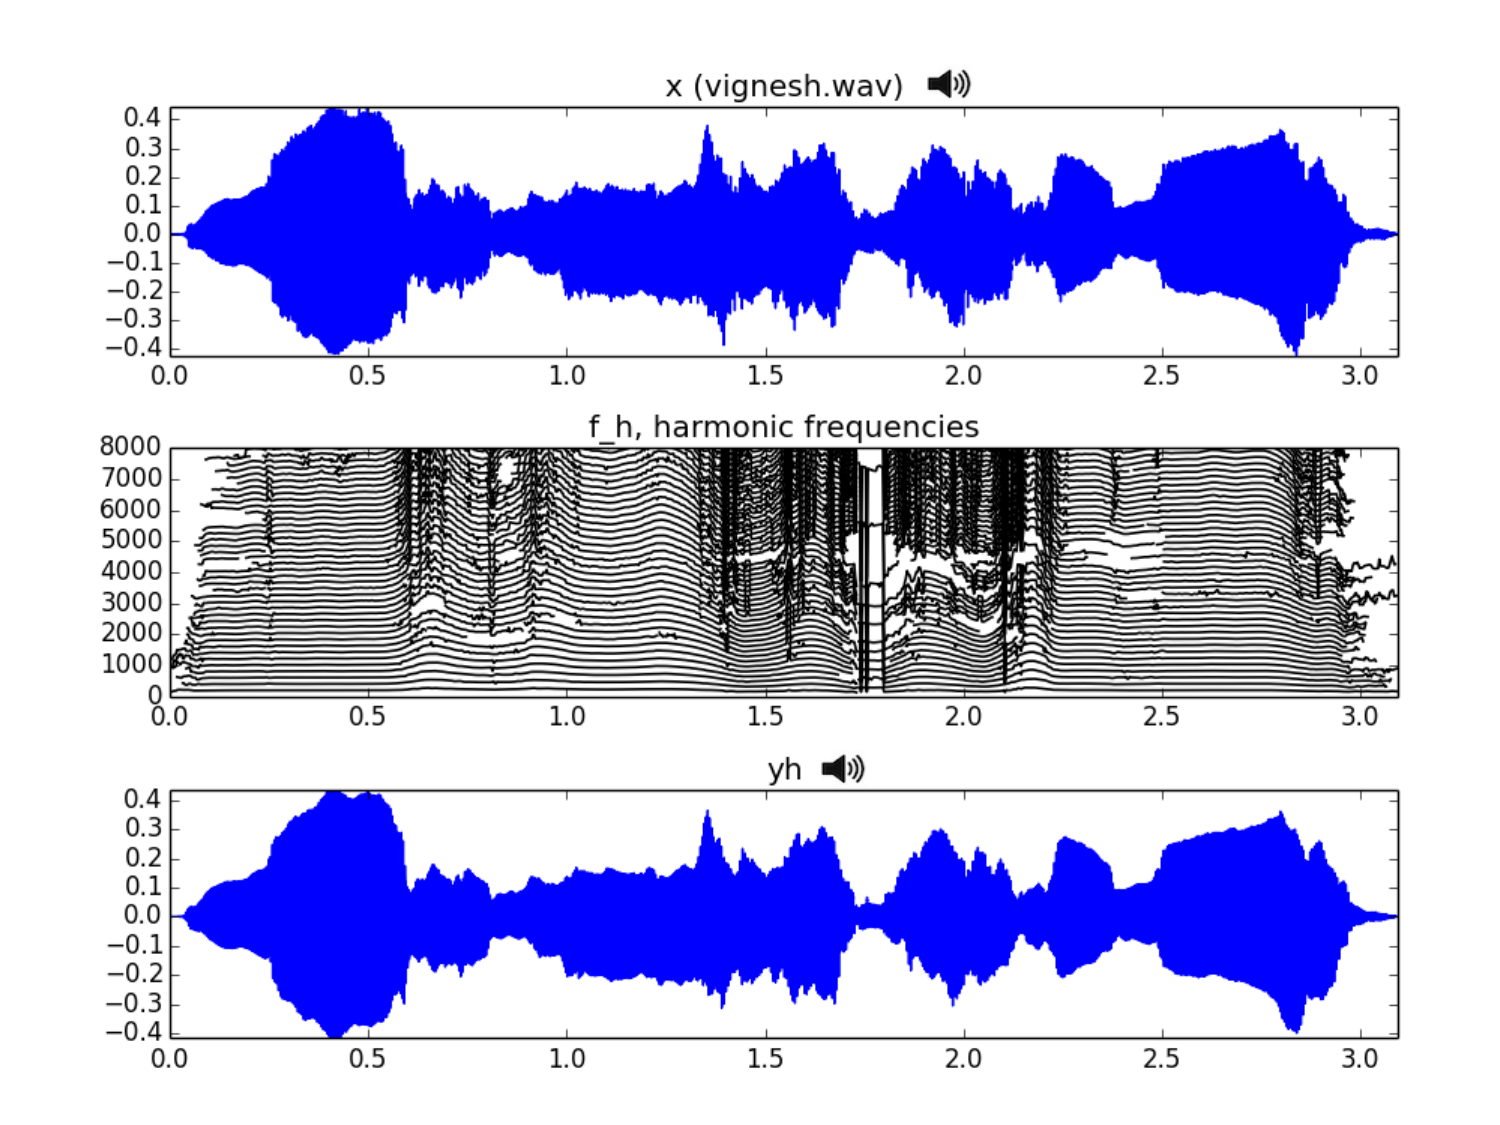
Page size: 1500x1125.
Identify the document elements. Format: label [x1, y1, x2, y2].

picture [74, 47, 1425, 1098]
